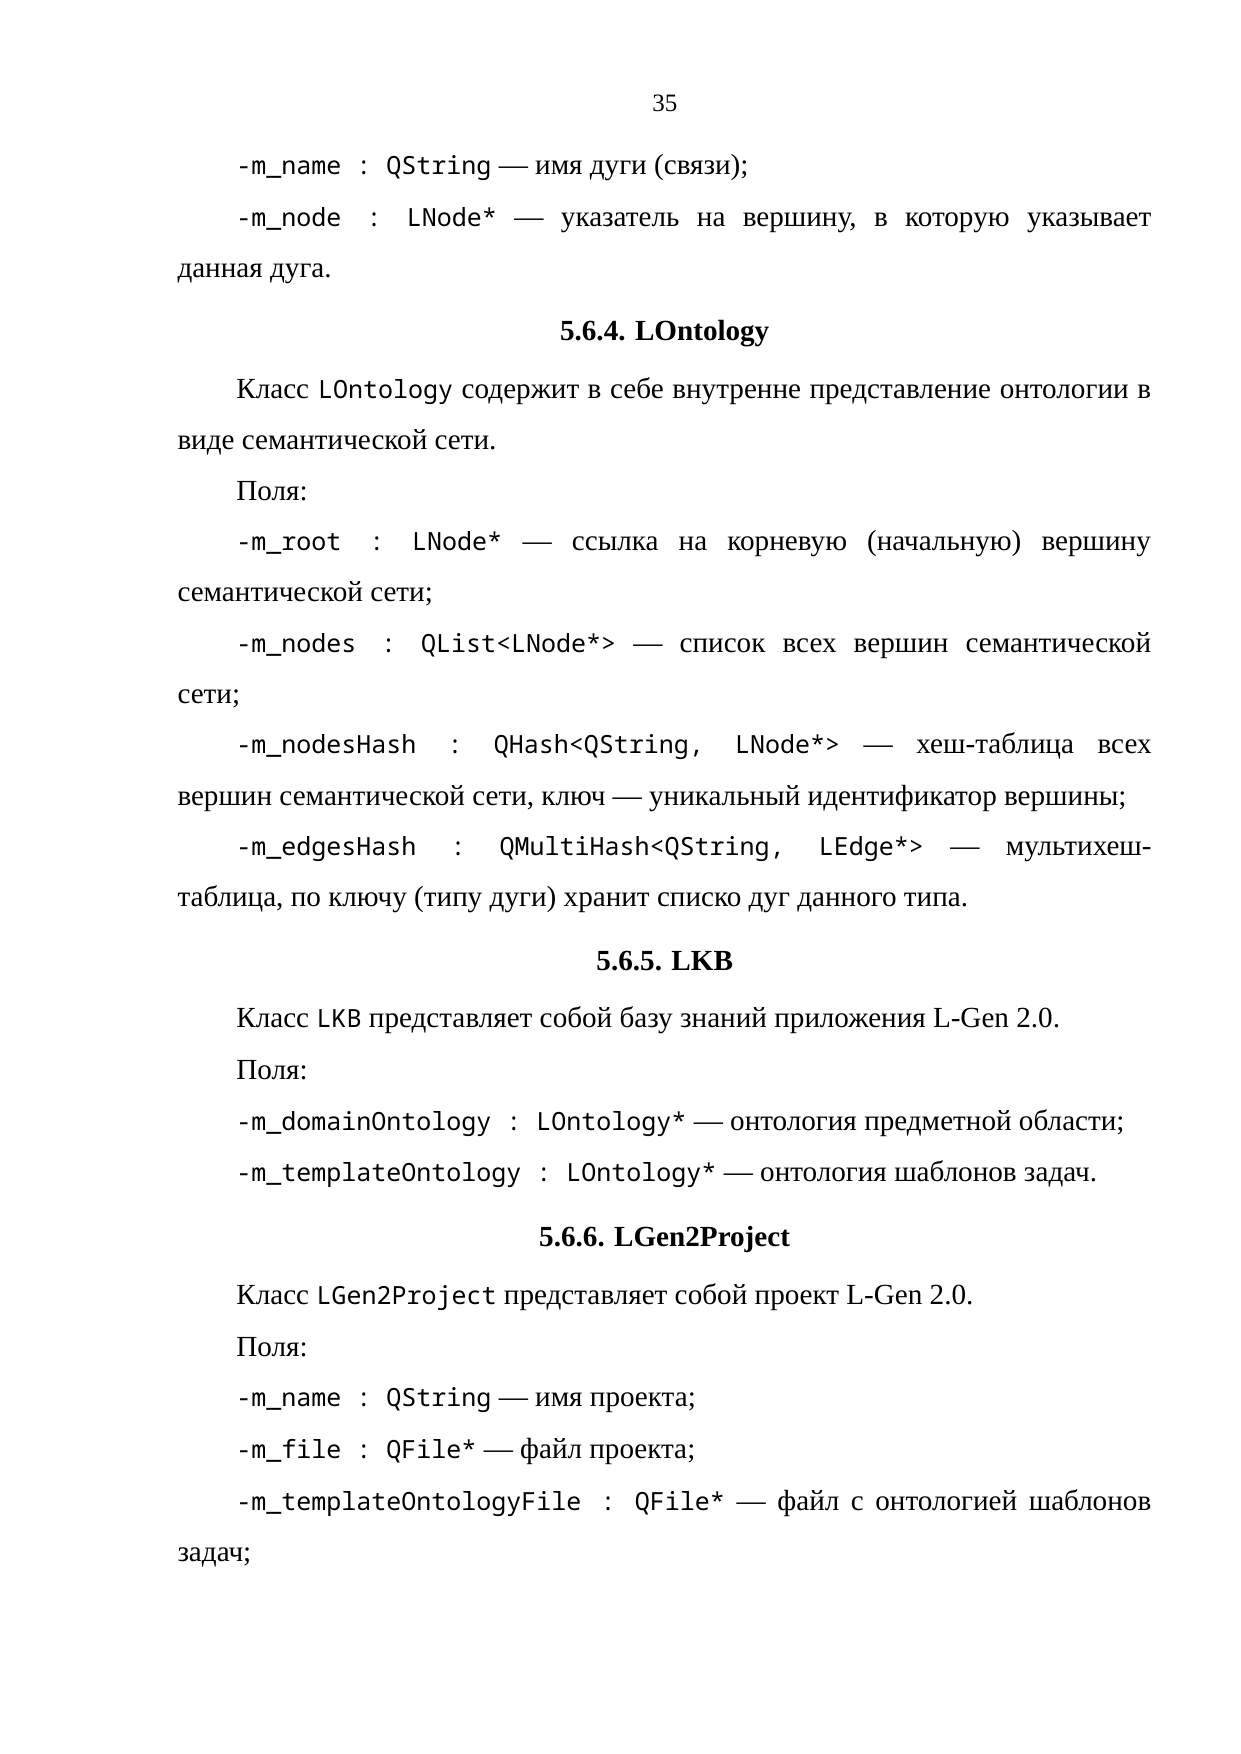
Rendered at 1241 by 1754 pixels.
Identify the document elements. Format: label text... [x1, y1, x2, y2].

text Поля: [177, 1052, 1152, 1086]
text -m_node : LNode* — указатель на вершину, в которую указывает данная дуга. [177, 199, 1152, 283]
subtitle LOntology [177, 313, 1152, 347]
text -m_name : QString — имя проекта; [177, 1379, 1152, 1414]
text -m_root : LNode* — ссылка на корневую (начальную) вершину семантической сети; [177, 523, 1152, 608]
text Поля: [177, 473, 1152, 506]
text Класс LGen2Project представляет собой проект L-Gen 2.0. [177, 1277, 1152, 1312]
text -m_nodes : QList<LNode*> — список всех вершин семантической сети; [177, 625, 1152, 709]
text -m_file : QFile* — файл проекта; [177, 1431, 1152, 1466]
text Класс LOntology содержит в себе внутренне представление онтологии в виде семантической сети. [177, 371, 1152, 456]
text Класс LKB представляет собой базу знаний приложения L-Gen 2.0. [177, 1000, 1152, 1035]
text -m_domainOntology : LOntology* — онтология предметной области; [177, 1103, 1152, 1137]
text -m_templateOntology : LOntology* — онтология шаблонов задач. [177, 1154, 1152, 1189]
text -m_edgesHash : QMultiHash<QString, LEdge*> — мультихеш-таблица, по ключу (типу дуги) хранит списко дуг данного типа. [177, 828, 1152, 913]
subtitle LKB [177, 943, 1152, 976]
text -m_nodesHash : QHash<QString, LNode*> — хеш-таблица всех вершин семантической сети, ключ — уникальный идентификатор вершины; [177, 726, 1152, 811]
subtitle LGen2Project [177, 1219, 1152, 1253]
text Поля: [177, 1329, 1152, 1362]
text -m_templateOntologyFile : QFile* — файл с онтологией шаблонов задач; [177, 1483, 1152, 1568]
text -m_name : QString — имя дуги (связи); [177, 147, 1152, 181]
